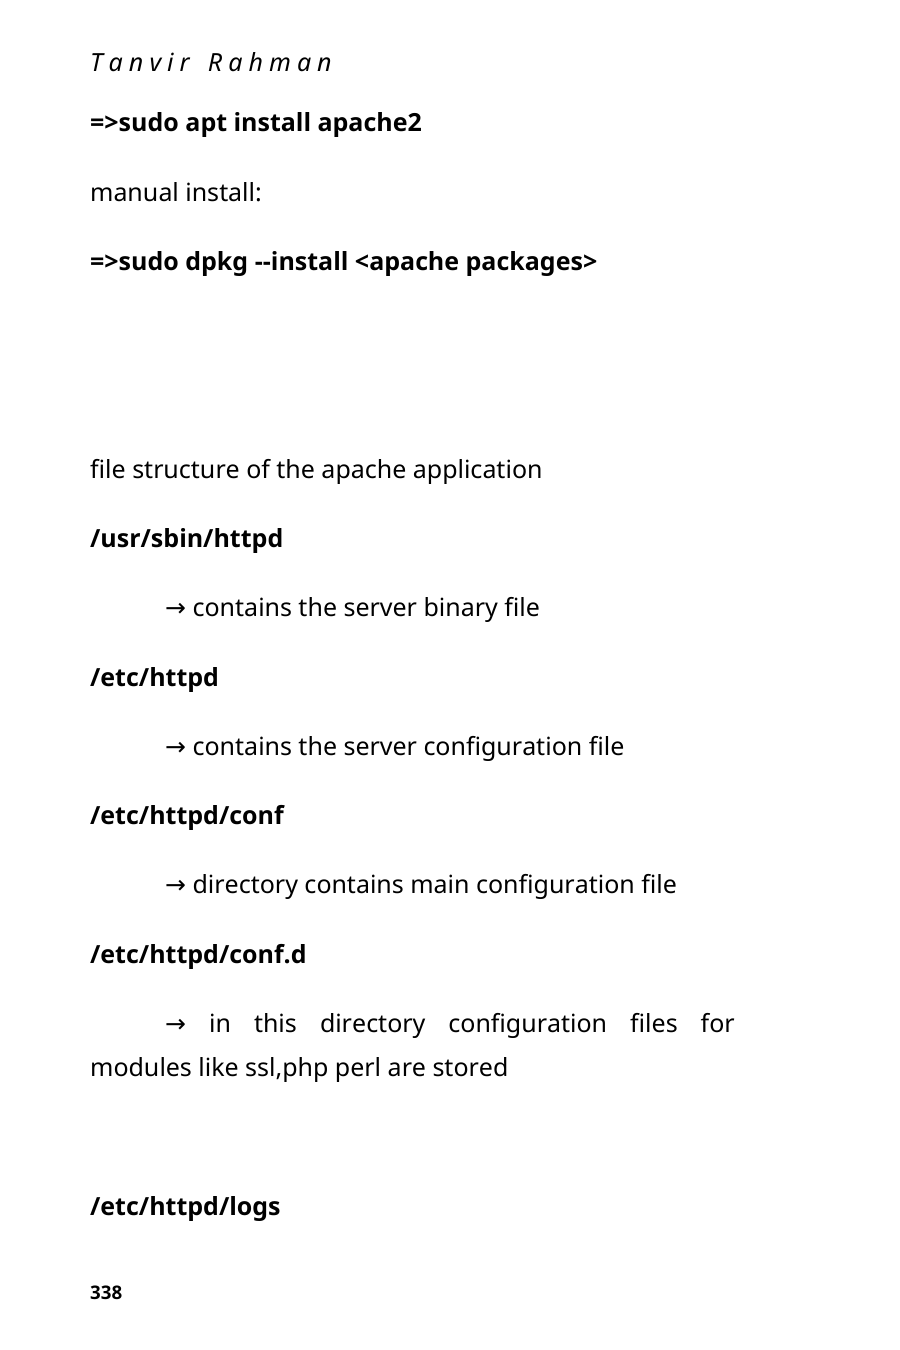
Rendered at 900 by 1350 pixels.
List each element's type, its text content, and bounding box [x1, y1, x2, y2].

text → contains the server binary file [90, 590, 735, 624]
text /usr/sbin/httpd [90, 521, 735, 555]
text /etc/httpd [90, 659, 735, 693]
text /etc/httpd/logs [90, 1188, 735, 1222]
text → directory contains main configuration file [90, 867, 735, 901]
text → contains the server configuration file [90, 728, 735, 762]
text /etc/httpd/conf.d [90, 936, 735, 970]
text =>sudo apt install apache2 [90, 105, 735, 139]
text → in this directory configuration files for modules like ssl,php perl are stored [90, 1006, 735, 1084]
text =>sudo dpkg --install <apache packages> [90, 243, 735, 278]
text /etc/httpd/conf [90, 798, 735, 832]
text manual install: [90, 174, 735, 208]
text file structure of the apache application [90, 451, 735, 485]
